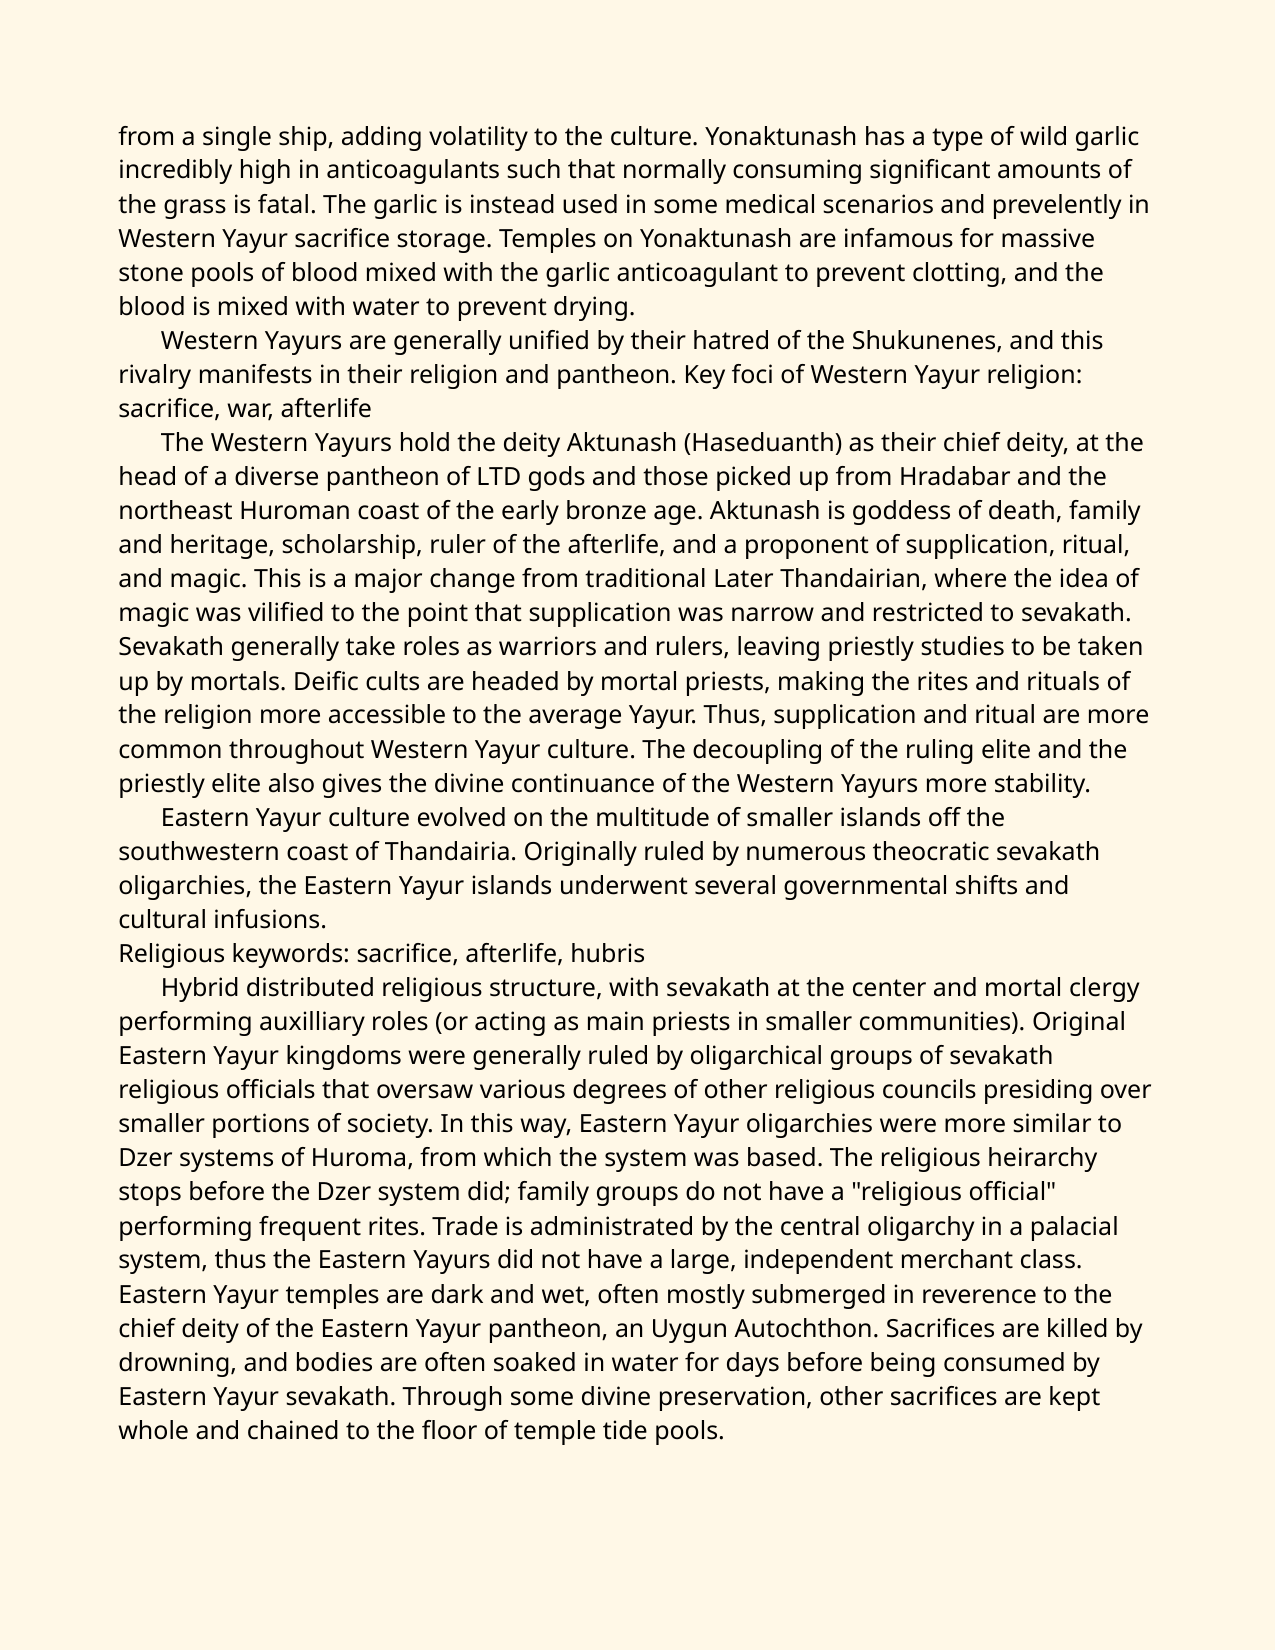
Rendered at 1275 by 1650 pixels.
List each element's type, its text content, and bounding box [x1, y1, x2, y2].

text Western Yayurs are generally unified by their hatred of the Shukunenes, and this rivalry manifests in their religion and pantheon. Key foci of Western Yayur religion: sacrifice, war, afterlife [118, 322, 1157, 425]
text from a single ship, adding volatility to the culture. Yonaktunash has a type of wild garlic incredibly high in anticoagulants such that normally consuming significant amounts of the grass is fatal. The garlic is instead used in some medical scenarios and prevelently in Western Yayur sacrifice storage. Temples on Yonaktunash are infamous for massive stone pools of blood mixed with the garlic anticoagulant to prevent clotting, and the blood is mixed with water to prevent drying. [118, 118, 1157, 322]
text The Western Yayurs hold the deity Aktunash (Haseduanth) as their chief deity, at the head of a diverse pantheon of LTD gods and those picked up from Hradabar and the northeast Huroman coast of the early bronze age. Aktunash is goddess of death, family and heritage, scholarship, ruler of the afterlife, and a proponent of supplication, ritual, and magic. This is a major change from traditional Later Thandairian, where the idea of magic was vilified to the point that supplication was narrow and restricted to sevakath. Sevakath generally take roles as warriors and rulers, leaving priestly studies to be taken up by mortals. Deific cults are headed by mortal priests, making the rites and rituals of the religion more accessible to the average Yayur. Thus, supplication and ritual are more common throughout Western Yayur culture. The decoupling of the ruling elite and the priestly elite also gives the divine continuance of the Western Yayurs more stability. [118, 425, 1157, 799]
text Hybrid distributed religious structure, with sevakath at the center and mortal clergy performing auxilliary roles (or acting as main priests in smaller communities). Original Eastern Yayur kingdoms were generally ruled by oligarchical groups of sevakath religious officials that oversaw various degrees of other religious councils presiding over smaller portions of society. In this way, Eastern Yayur oligarchies were more similar to Dzer systems of Huroma, from which the system was based. The religious heirarchy stops before the Dzer system did; family groups do not have a "religious official" performing frequent rites. Trade is administrated by the central oligarchy in a palacial system, thus the Eastern Yayurs did not have a large, independent merchant class. Eastern Yayur temples are dark and wet, often mostly submerged in reverence to the chief deity of the Eastern Yayur pantheon, an Uygun Autochthon. Sacrifices are killed by drowning, and bodies are often soaked in water for days before being consumed by Eastern Yayur sevakath. Through some divine preservation, other sacrifices are kept whole and chained to the floor of temple tide pools. [118, 970, 1157, 1447]
text Eastern Yayur culture evolved on the multitude of smaller islands off the southwestern coast of Thandairia. Originally ruled by numerous theocratic sevakath oligarchies, the Eastern Yayur islands underwent several governmental shifts and cultural infusions. [118, 799, 1157, 936]
text Religious keywords: sacrifice, afterlife, hubris [118, 936, 1157, 970]
